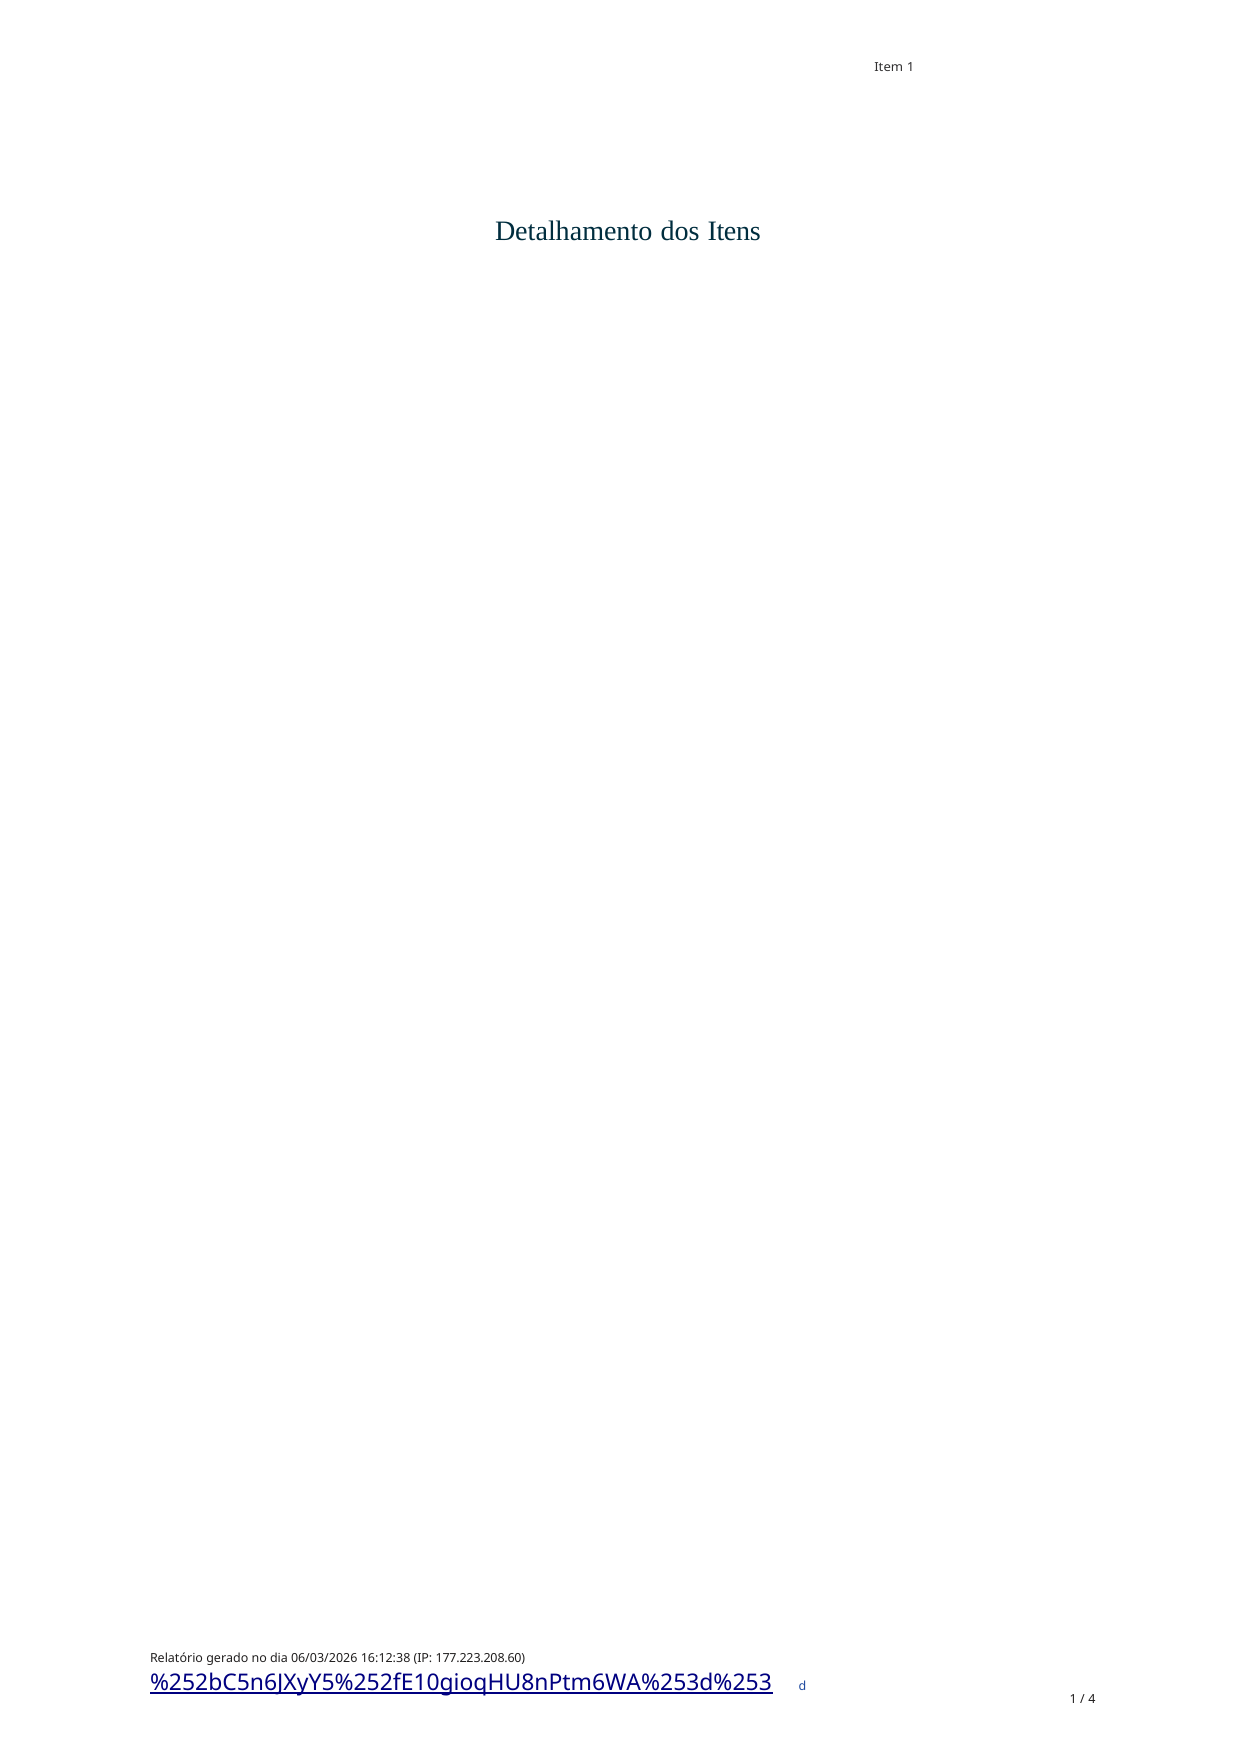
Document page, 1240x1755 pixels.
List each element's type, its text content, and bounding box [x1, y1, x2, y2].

text Detalhamento dos Itens [83, 214, 1173, 247]
text Item 1 [613, 58, 1176, 75]
